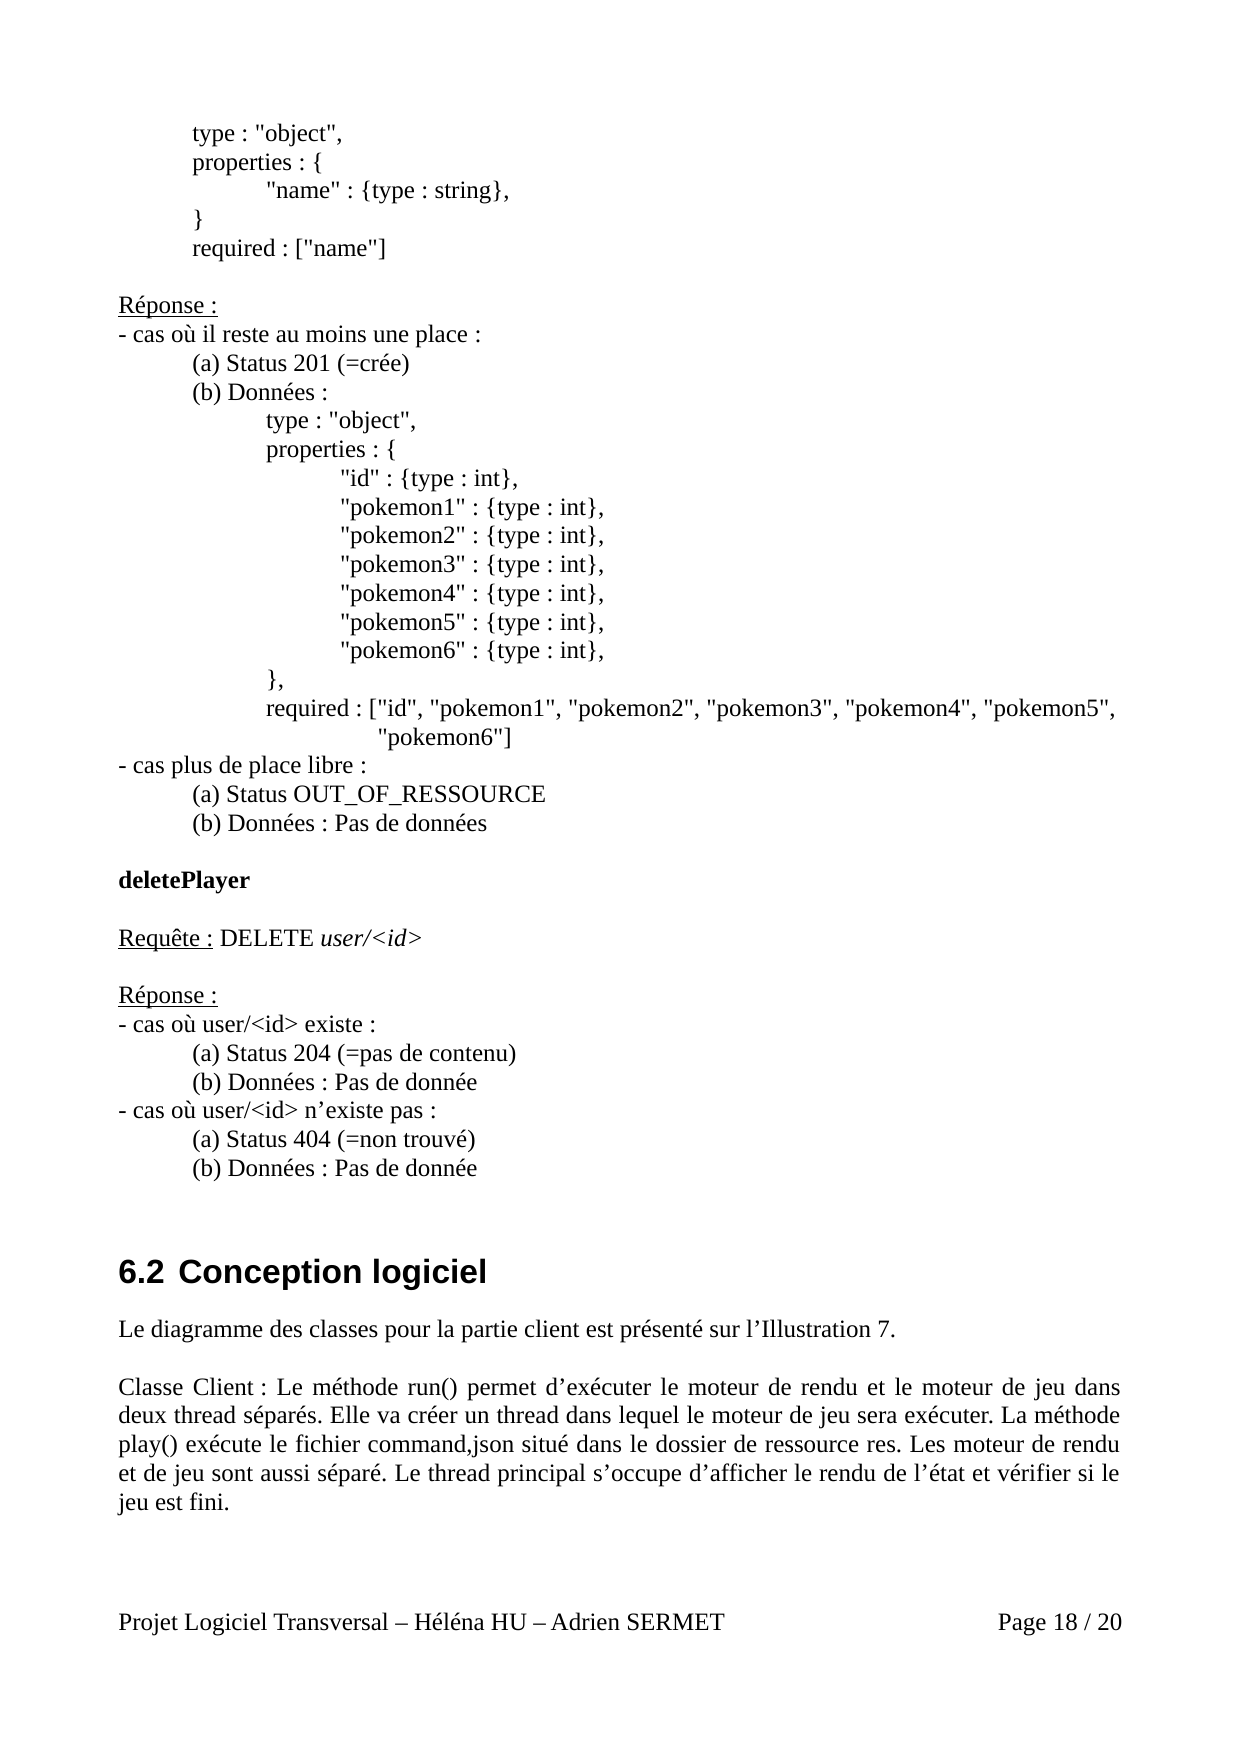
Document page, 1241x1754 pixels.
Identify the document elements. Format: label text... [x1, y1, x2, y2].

text - cas où il reste au moins une place : [118, 319, 1122, 348]
text (b) Données : Pas de donnée [118, 1153, 1122, 1182]
text "pokemon3" : {type : int}, [118, 549, 1122, 578]
text (b) Données : Pas de donnée [118, 1067, 1122, 1096]
text Classe Client : Le méthode run() permet d’exécuter le moteur de rendu et le moteur de jeu dans deux thread séparés. Elle va créer un thread dans lequel le moteur de jeu sera exécuter. La méthode play() exécute le fichier command,json situé dans le dossier de ressource res. Les moteur de rendu et de jeu sont aussi séparé. Le thread principal s’occupe d’afficher le rendu de l’état et vérifier si le jeu est fini. [118, 1372, 1122, 1516]
text (a) Status 404 (=non trouvé) [118, 1124, 1122, 1153]
text "pokemon2" : {type : int}, [118, 521, 1122, 549]
text "id" : {type : int}, [118, 463, 1122, 492]
text (b) Données : Pas de données [118, 808, 1122, 837]
text (a) Status 201 (=crée) [118, 348, 1122, 377]
text (b) Données : [118, 377, 1122, 406]
text "pokemon5" : {type : int}, [118, 607, 1122, 636]
text type : "object", [118, 118, 1122, 147]
text (a) Status OUT_OF_RESSOURCE [118, 779, 1122, 808]
text "pokemon6" : {type : int}, [118, 636, 1122, 664]
text - cas où user/<id> n’existe pas : [118, 1096, 1122, 1124]
text - cas où user/<id> existe : [118, 1009, 1122, 1038]
text - cas plus de place libre : [118, 751, 1122, 779]
text properties : { [118, 147, 1122, 176]
text Réponse : [118, 291, 1122, 319]
text (a) Status 204 (=pas de contenu) [118, 1038, 1122, 1067]
text Réponse : [118, 981, 1122, 1009]
text required : ["id", "pokemon1", "pokemon2", "pokemon3", "pokemon4", "pokemon5", "pokemon6"] [118, 693, 1122, 751]
text "pokemon4" : {type : int}, [118, 578, 1122, 607]
text Requête : DELETE user/<id> [118, 923, 1122, 952]
text required : ["name"] [118, 233, 1122, 262]
text "pokemon1" : {type : int}, [118, 492, 1122, 521]
text deletePlayer [118, 866, 1122, 894]
text properties : { [118, 434, 1122, 463]
text }, [118, 664, 1122, 693]
text Le diagramme des classes pour la partie client est présenté sur l’Illustration 7. [118, 1314, 1122, 1343]
text } [118, 204, 1122, 233]
subtitle Conception logiciel [118, 1252, 1122, 1291]
text type : "object", [118, 406, 1122, 434]
text "name" : {type : string}, [118, 176, 1122, 204]
